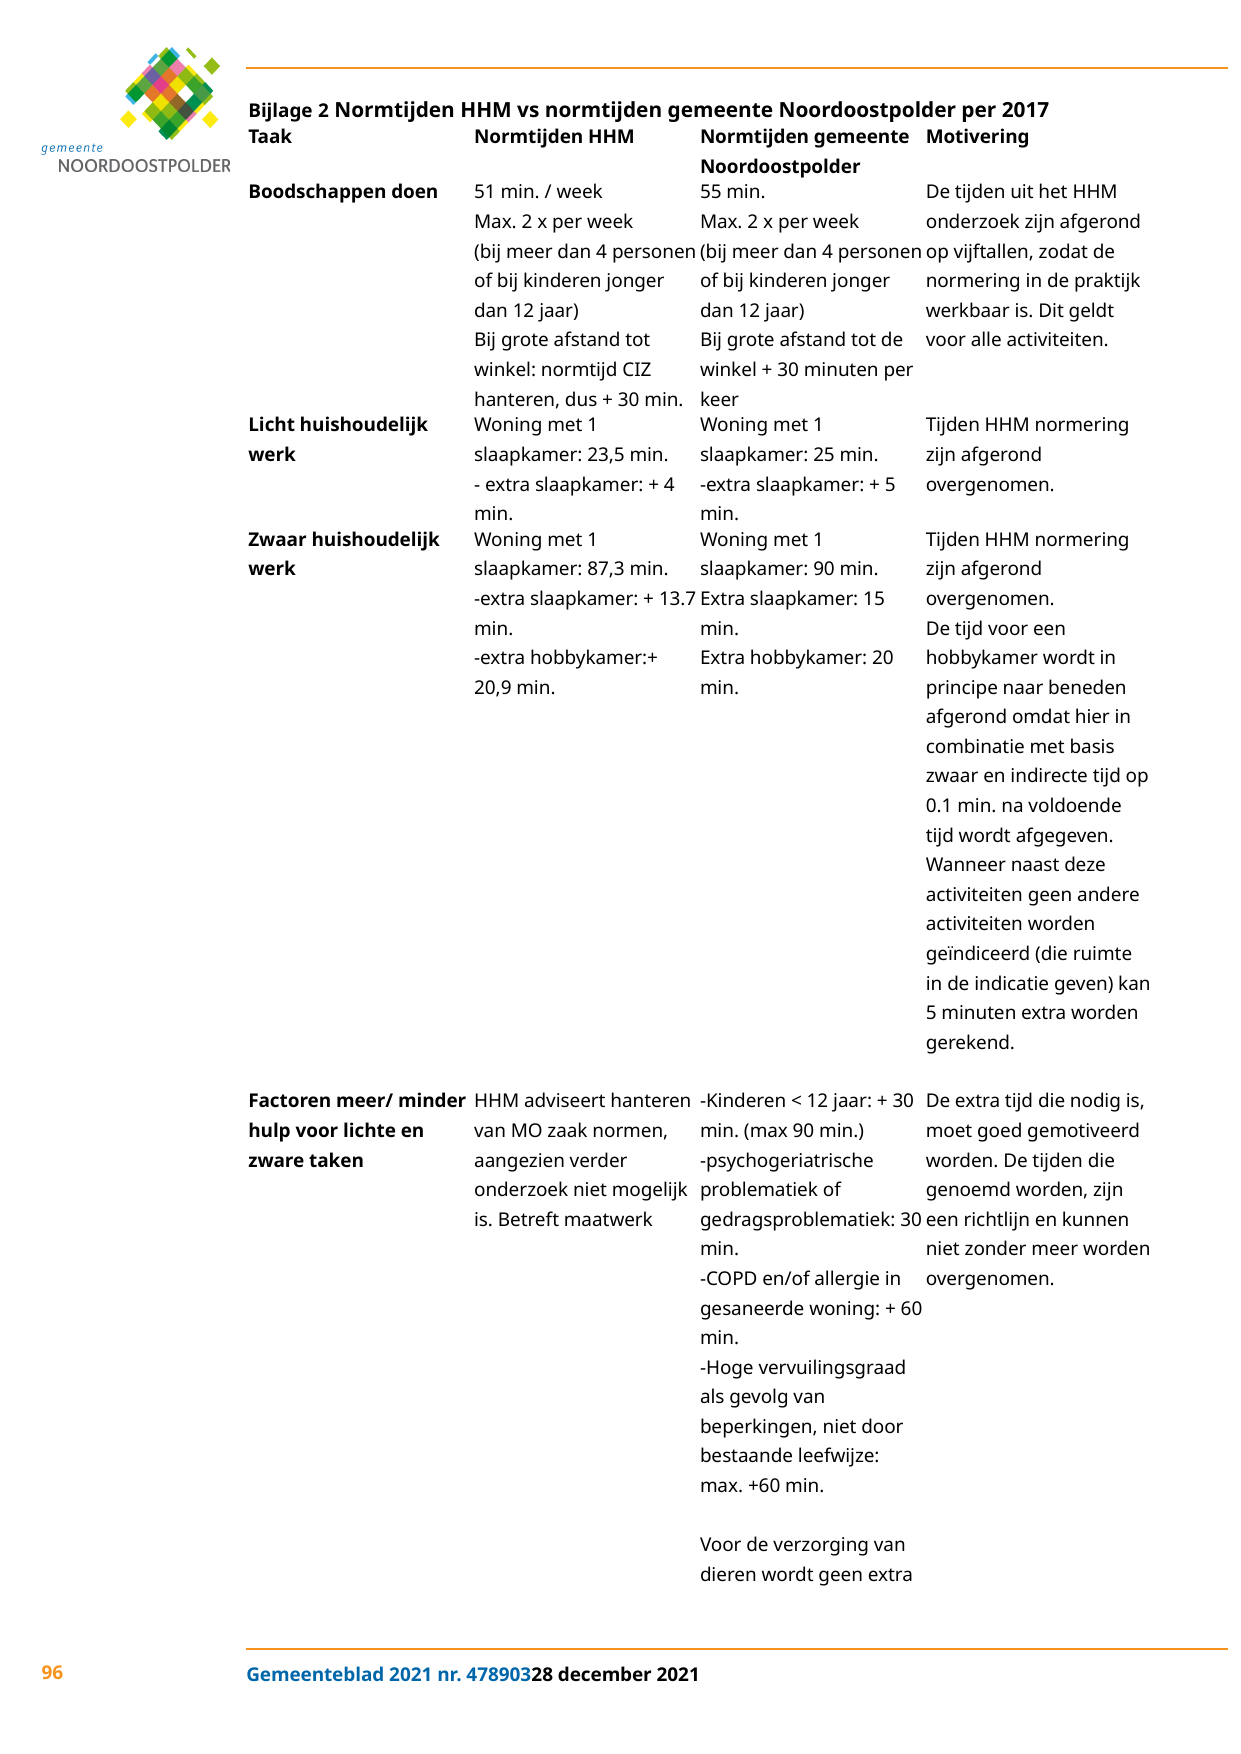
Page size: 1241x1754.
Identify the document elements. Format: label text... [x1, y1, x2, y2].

table_cell Woning met 1 slaapkamer: 25 min. -extra slaapkamer: + 5 min. [700, 412, 926, 526]
table_cell Boodschappen doen [248, 179, 474, 412]
table_header Factoren meer/ minder hulp voor lichte en zware taken [248, 1088, 474, 1587]
table_cell 51 min. / week Max. 2 x per week (bij meer dan 4 personen of bij kinderen jonger dan 12 jaar) Bij grote afstand tot winkel: normtijd CIZ hanteren, dus + 30 min. [474, 179, 700, 412]
table_cell Licht huishoudelijk werk [248, 412, 474, 526]
table_cell Tijden HHM normering zijn afgerond overgenomen. De tijd voor een hobbykamer wordt in principe naar beneden afgerond omdat hier in combinatie met basis zwaar en indirecte tijd op 0.1 min. na voldoende tijd wordt afgegeven. Wanneer naast deze activiteiten geen andere activiteiten worden geïndiceerd (die ruimte in de indicatie geven) kan 5 minuten extra worden gerekend. [926, 526, 1152, 1055]
table_cell De tijden uit het HHM onderzoek zijn afgerond op vijftallen, zodat de normering in de praktijk werkbaar is. Dit geldt voor alle activiteiten. [926, 179, 1152, 412]
table_header Motivering [926, 124, 1152, 179]
table_header -Kinderen < 12 jaar: + 30 min. (max 90 min.) -psychogeriatrische problematiek of gedragsproblematiek: 30 min. -COPD en/of allergie in gesaneerde woning: + 60 min. -Hoge vervuilingsgraad als gevolg van beperkingen, niet door bestaande leefwijze: max. +60 min. Voor de verzorging van dieren wordt geen extra [700, 1088, 926, 1587]
table_header Taak [248, 124, 474, 179]
table_cell Woning met 1 slaapkamer: 90 min. Extra slaapkamer: 15 min. Extra hobbykamer: 20 min. [700, 526, 926, 1055]
table_header Normtijden gemeente Noordoostpolder [700, 124, 926, 179]
table_cell Woning met 1 slaapkamer: 23,5 min. - extra slaapkamer: + 4 min. [474, 412, 700, 526]
text Bijlage 2 Normtijden HHM vs normtijden gemeente Noordoostpolder per 2017 [248, 95, 1152, 123]
picture [41, 47, 231, 172]
table_cell Tijden HHM normering zijn afgerond overgenomen. [926, 412, 1152, 526]
table_cell 55 min. Max. 2 x per week (bij meer dan 4 personen of bij kinderen jonger dan 12 jaar) Bij grote afstand tot de winkel + 30 minuten per keer [700, 179, 926, 412]
table_header Normtijden HHM [474, 124, 700, 179]
table_cell Zwaar huishoudelijk werk [248, 526, 474, 1055]
table_header De extra tijd die nodig is, moet goed gemotiveerd worden. De tijden die genoemd worden, zijn een richtlijn en kunnen niet zonder meer worden overgenomen. [926, 1088, 1152, 1587]
table_cell Woning met 1 slaapkamer: 87,3 min. -extra slaapkamer: + 13.7 min. -extra hobbykamer:+ 20,9 min. [474, 526, 700, 1055]
table_header HHM adviseert hanteren van MO zaak normen, aangezien verder onderzoek niet mogelijk is. Betreft maatwerk [474, 1088, 700, 1587]
